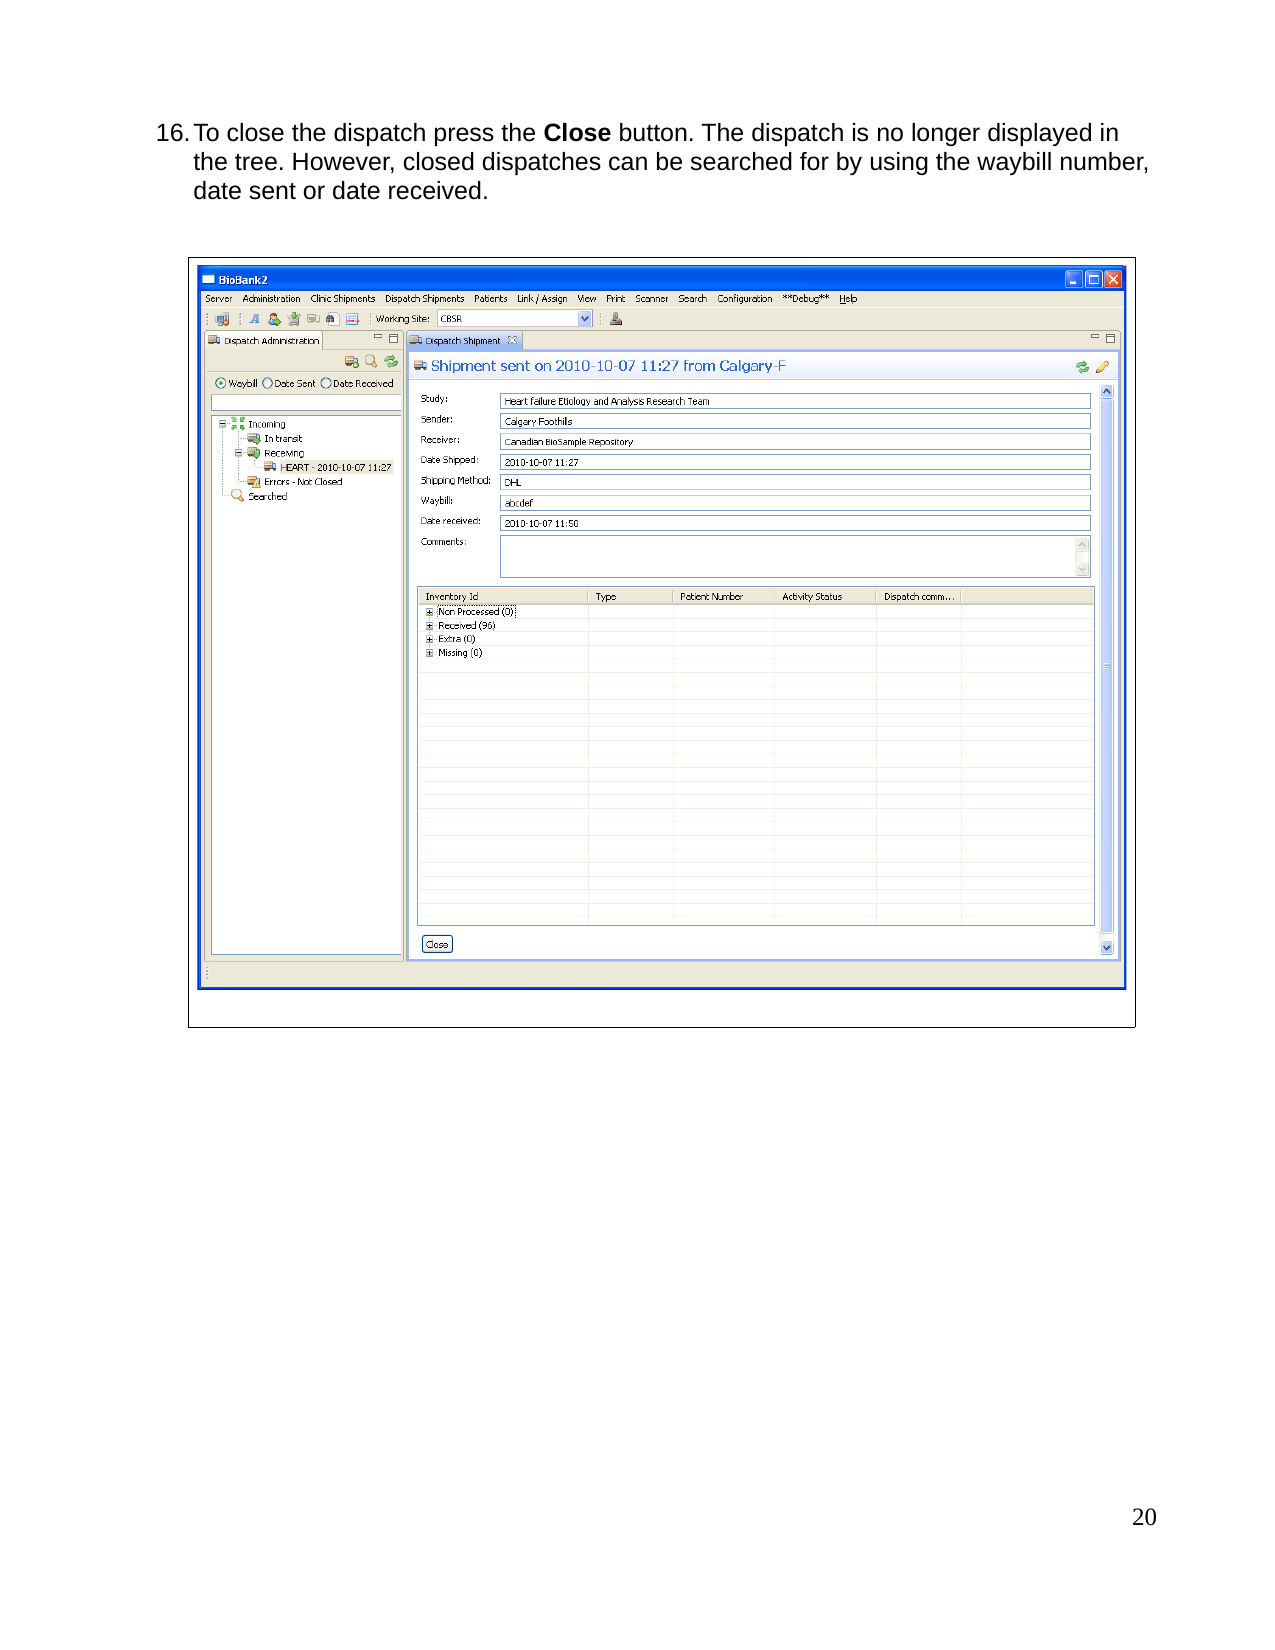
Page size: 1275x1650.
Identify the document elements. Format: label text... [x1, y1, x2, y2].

list To close the dispatch press the Close button. The dispatch is no longer displayed in the tree. However, closed dispatches can be searched for by using the waybill number, date sent or date received. [156, 118, 1157, 204]
picture [197, 265, 1127, 990]
list [189, 258, 1135, 1027]
